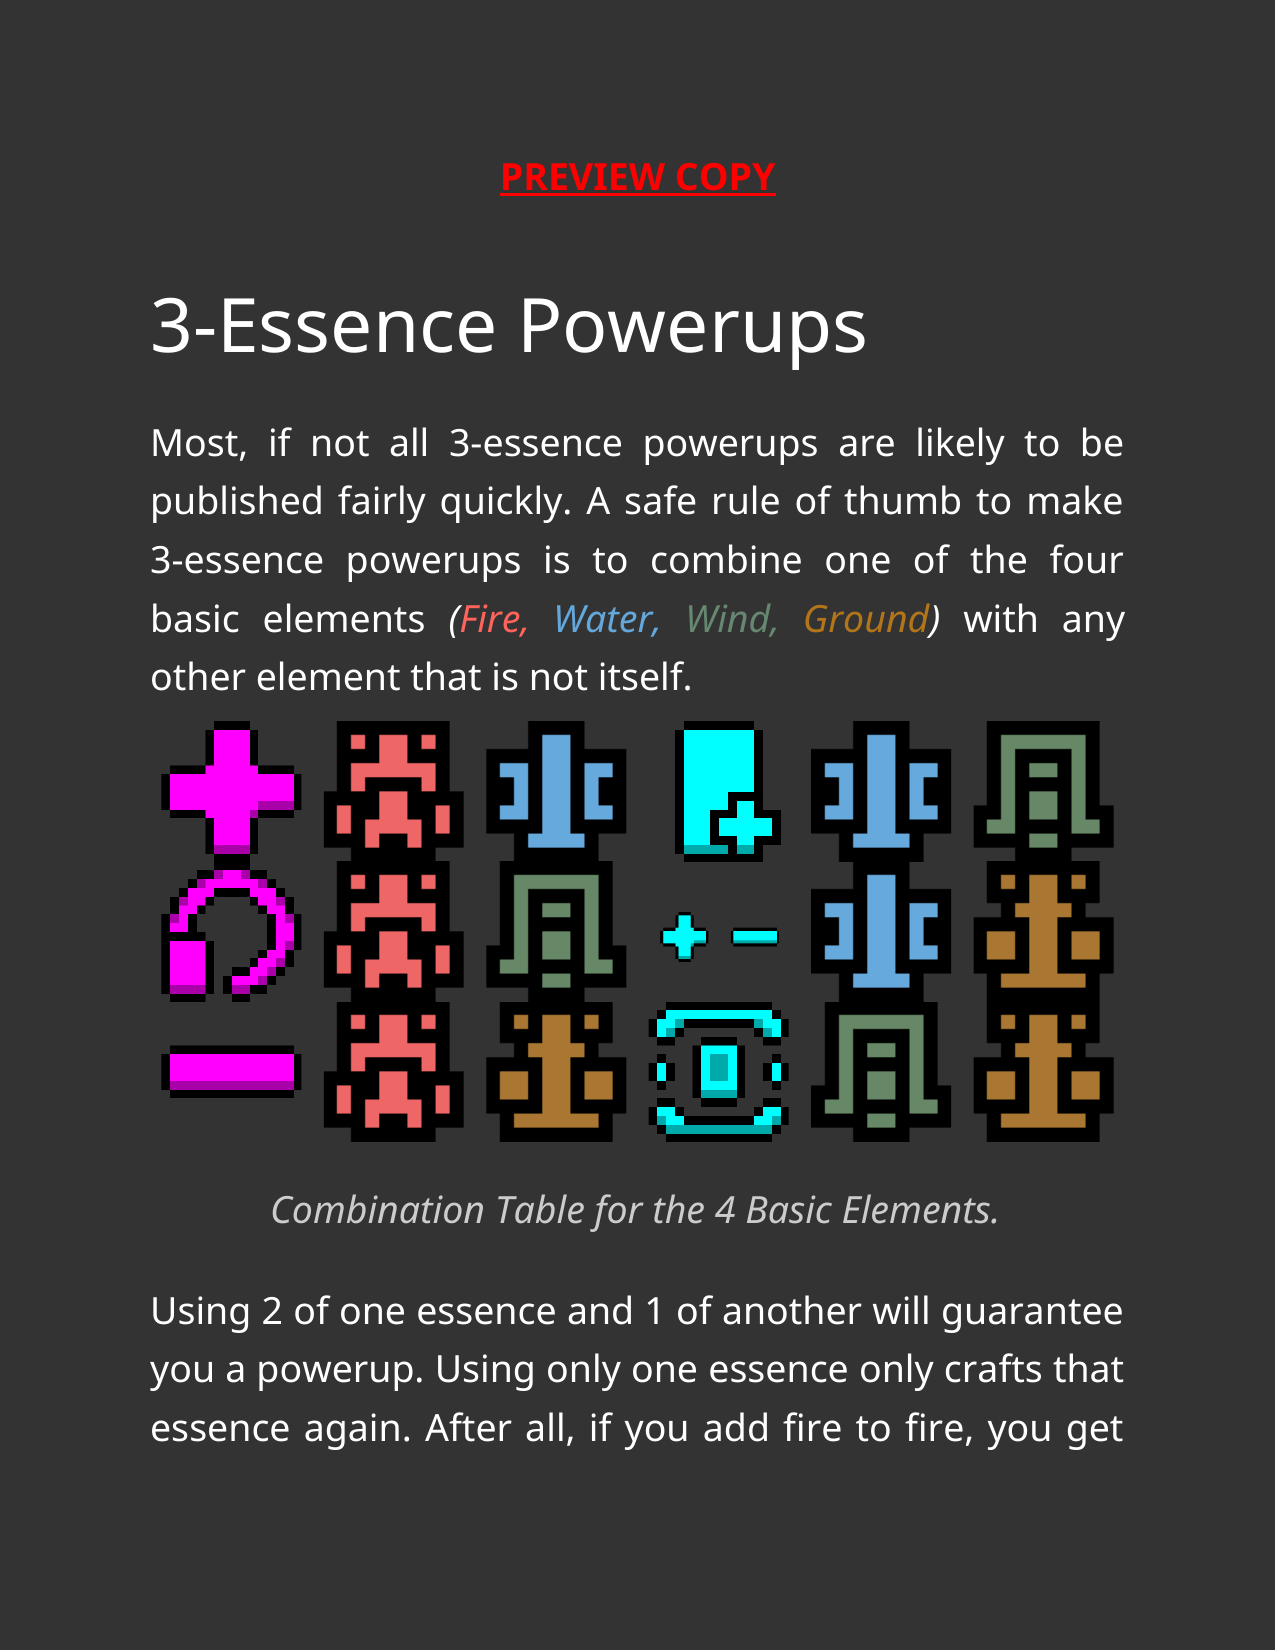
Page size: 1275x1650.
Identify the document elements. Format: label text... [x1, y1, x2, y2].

table_cell [627, 1002, 637, 1142]
table_header [952, 722, 962, 862]
table_cell [1114, 862, 1125, 1002]
picture [730, 912, 780, 962]
table_header [313, 722, 323, 862]
table_cell [963, 1002, 973, 1142]
picture [486, 721, 627, 1142]
table_cell [313, 1002, 323, 1142]
table_cell [800, 1002, 811, 1142]
table_header [464, 722, 475, 862]
table_header [302, 722, 312, 862]
table_cell [963, 862, 973, 1002]
picture [161, 721, 302, 1142]
table_header [1114, 722, 1125, 862]
table_cell [638, 1002, 648, 1142]
table_cell [464, 862, 475, 1002]
picture [660, 912, 709, 962]
table_header [627, 722, 637, 862]
table_cell [464, 1002, 475, 1142]
table_cell [952, 862, 962, 1002]
table_header [150, 722, 161, 862]
table_header [789, 722, 800, 862]
table_cell [475, 1002, 486, 1142]
table_cell [475, 862, 486, 1002]
picture [973, 721, 1114, 1142]
table_header [720, 913, 790, 964]
subtitle 3-Essence Powerups [150, 272, 1125, 374]
table_cell [952, 1002, 962, 1142]
table_cell [638, 862, 800, 1002]
table_header [963, 722, 973, 862]
table_cell [302, 862, 312, 1002]
table_header [800, 722, 811, 862]
picture [648, 721, 789, 862]
table_cell [302, 1002, 312, 1142]
table_cell [313, 862, 323, 1002]
picture [811, 721, 952, 1142]
text Using 2 of one essence and 1 of another will guarantee you a powerup. Using only one essence only crafts that essence again. After all, if you add fire to fire, you get [150, 1284, 1125, 1452]
table_cell [627, 862, 637, 1002]
table_cell [150, 862, 161, 1002]
table_header [649, 913, 719, 964]
table_cell [1114, 1002, 1125, 1142]
table_cell [800, 862, 811, 1002]
picture [323, 721, 464, 1142]
picture [648, 1002, 789, 1142]
table_cell [789, 1002, 800, 1142]
table_header [475, 722, 486, 862]
table_cell [150, 1002, 161, 1142]
text Most, if not all 3-essence powerups are likely to be published fairly quickly. A safe rule of thumb to make 3-essence powerups is to combine one of the four basic elements (Fire, Water, Wind, Ground) with any other element that is not itself. [150, 416, 1125, 702]
text Combination Table for the 4 Basic Elements. [150, 1184, 1125, 1235]
table_header [638, 722, 648, 862]
